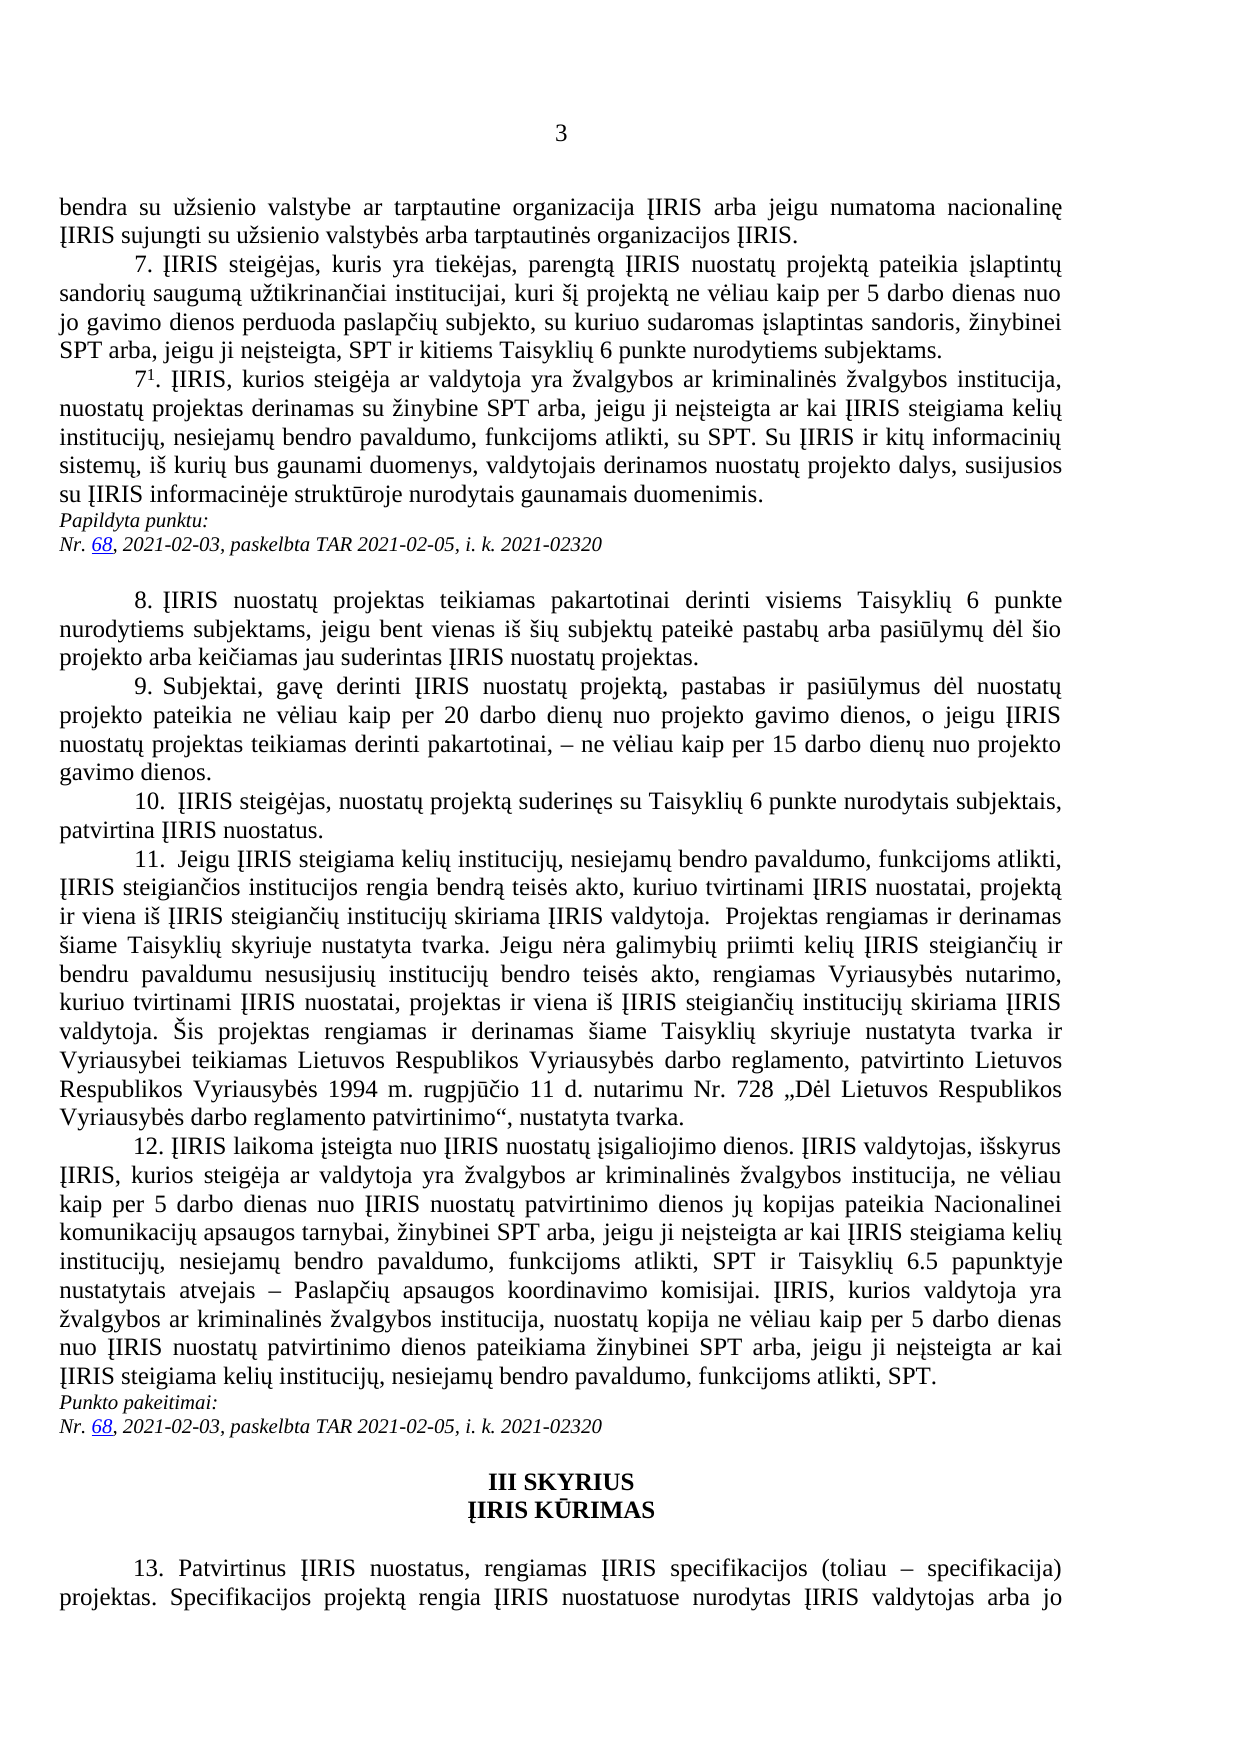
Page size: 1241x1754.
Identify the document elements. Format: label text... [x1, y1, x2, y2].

text 13. Patvirtinus ĮIRIS nuostatus, rengiamas ĮIRIS specifikacijos (toliau – specifikacija) projektas. Specifikacijos projektą rengia ĮIRIS nuostatuose nurodytas ĮIRIS valdytojas arba jo [59, 1553, 1063, 1611]
text 9. Subjektai, gavę derinti ĮIRIS nuostatų projektą, pastabas ir pasiūlymus dėl nuostatų projekto pateikia ne vėliau kaip per 20 darbo dienų nuo projekto gavimo dienos, o jeigu ĮIRIS nuostatų projektas teikiamas derinti pakartotinai, – ne vėliau kaip per 15 darbo dienų nuo projekto gavimo dienos. [59, 671, 1063, 786]
text bendra su užsienio valstybe ar tarptautine organizacija ĮIRIS arba jeigu numatoma nacionalinę ĮIRIS sujungti su užsienio valstybės arba tarptautinės organizacijos ĮIRIS. [59, 192, 1063, 249]
text Nr. 68, 2021-02-03, paskelbta TAR 2021-02-05, i. k. 2021-02320 [59, 532, 1063, 556]
text Papildyta punktu: [59, 508, 1063, 532]
text Nr. 68, 2021-02-03, paskelbta TAR 2021-02-05, i. k. 2021-02320 [59, 1414, 1063, 1438]
text 8. ĮIRIS nuostatų projektas teikiamas pakartotinai derinti visiems Taisyklių 6 punkte nurodytiems subjektams, jeigu bent vienas iš šių subjektų pateikė pastabų arba pasiūlymų dėl šio projekto arba keičiamas jau suderintas ĮIRIS nuostatų projektas. [59, 585, 1063, 671]
text 7. ĮIRIS steigėjas, kuris yra tiekėjas, parengtą ĮIRIS nuostatų projektą pateikia įslaptintų sandorių saugumą užtikrinančiai institucijai, kuri šį projektą ne vėliau kaip per 5 darbo dienas nuo jo gavimo dienos perduoda paslapčių subjekto, su kuriuo sudaromas įslaptintas sandoris, žinybinei SPT arba, jeigu ji neįsteigta, SPT ir kitiems Taisyklių 6 punkte nurodytiems subjektams. [59, 249, 1063, 364]
text 11. Jeigu ĮIRIS steigiama kelių institucijų, nesiejamų bendro pavaldumo, funkcijoms atlikti, ĮIRIS steigiančios institucijos rengia bendrą teisės akto, kuriuo tvirtinami ĮIRIS nuostatai, projektą ir viena iš ĮIRIS steigiančių institucijų skiriama ĮIRIS valdytoja. Projektas rengiamas ir derinamas šiame Taisyklių skyriuje nustatyta tvarka. Jeigu nėra galimybių priimti kelių ĮIRIS steigiančių ir bendru pavaldumu nesusijusių institucijų bendro teisės akto, rengiamas Vyriausybės nutarimo, kuriuo tvirtinami ĮIRIS nuostatai, projektas ir viena iš ĮIRIS steigiančių institucijų skiriama ĮIRIS valdytoja. Šis projektas rengiamas ir derinamas šiame Taisyklių skyriuje nustatyta tvarka ir Vyriausybei teikiamas Lietuvos Respublikos Vyriausybės darbo reglamento, patvirtinto Lietuvos Respublikos Vyriausybės 1994 m. rugpjūčio 11 d. nutarimu Nr. 728 „Dėl Lietuvos Respublikos Vyriausybės darbo reglamento patvirtinimo“, nustatyta tvarka. [59, 844, 1063, 1131]
text ĮIRIS KŪRIMAS [59, 1496, 1063, 1524]
text 12. ĮIRIS laikoma įsteigta nuo ĮIRIS nuostatų įsigaliojimo dienos. ĮIRIS valdytojas, išskyrus ĮIRIS, kurios steigėja ar valdytoja yra žvalgybos ar kriminalinės žvalgybos institucija, ne vėliau kaip per 5 darbo dienas nuo ĮIRIS nuostatų patvirtinimo dienos jų kopijas pateikia Nacionalinei komunikacijų apsaugos tarnybai, žinybinei SPT arba, jeigu ji neįsteigta ar kai ĮIRIS steigiama kelių institucijų, nesiejamų bendro pavaldumo, funkcijoms atlikti, SPT ir Taisyklių 6.5 papunktyje nustatytais atvejais – Paslapčių apsaugos koordinavimo komisijai. ĮIRIS, kurios valdytoja yra žvalgybos ar kriminalinės žvalgybos institucija, nuostatų kopija ne vėliau kaip per 5 darbo dienas nuo ĮIRIS nuostatų patvirtinimo dienos pateikiama žinybinei SPT arba, jeigu ji neįsteigta ar kai ĮIRIS steigiama kelių institucijų, nesiejamų bendro pavaldumo, funkcijoms atlikti, SPT. [59, 1131, 1063, 1390]
text 10. ĮIRIS steigėjas, nuostatų projektą suderinęs su Taisyklių 6 punkte nurodytais subjektais, patvirtina ĮIRIS nuostatus. [59, 786, 1063, 844]
text III SKYRIUS [59, 1467, 1063, 1496]
text Punkto pakeitimai: [59, 1390, 1063, 1414]
text 71. ĮIRIS, kurios steigėja ar valdytoja yra žvalgybos ar kriminalinės žvalgybos institucija, nuostatų projektas derinamas su žinybine SPT arba, jeigu ji neįsteigta ar kai ĮIRIS steigiama kelių institucijų, nesiejamų bendro pavaldumo, funkcijoms atlikti, su SPT. Su ĮIRIS ir kitų informacinių sistemų, iš kurių bus gaunami duomenys, valdytojais derinamos nuostatų projekto dalys, susijusios su ĮIRIS informacinėje struktūroje nurodytais gaunamais duomenimis. [59, 364, 1063, 508]
